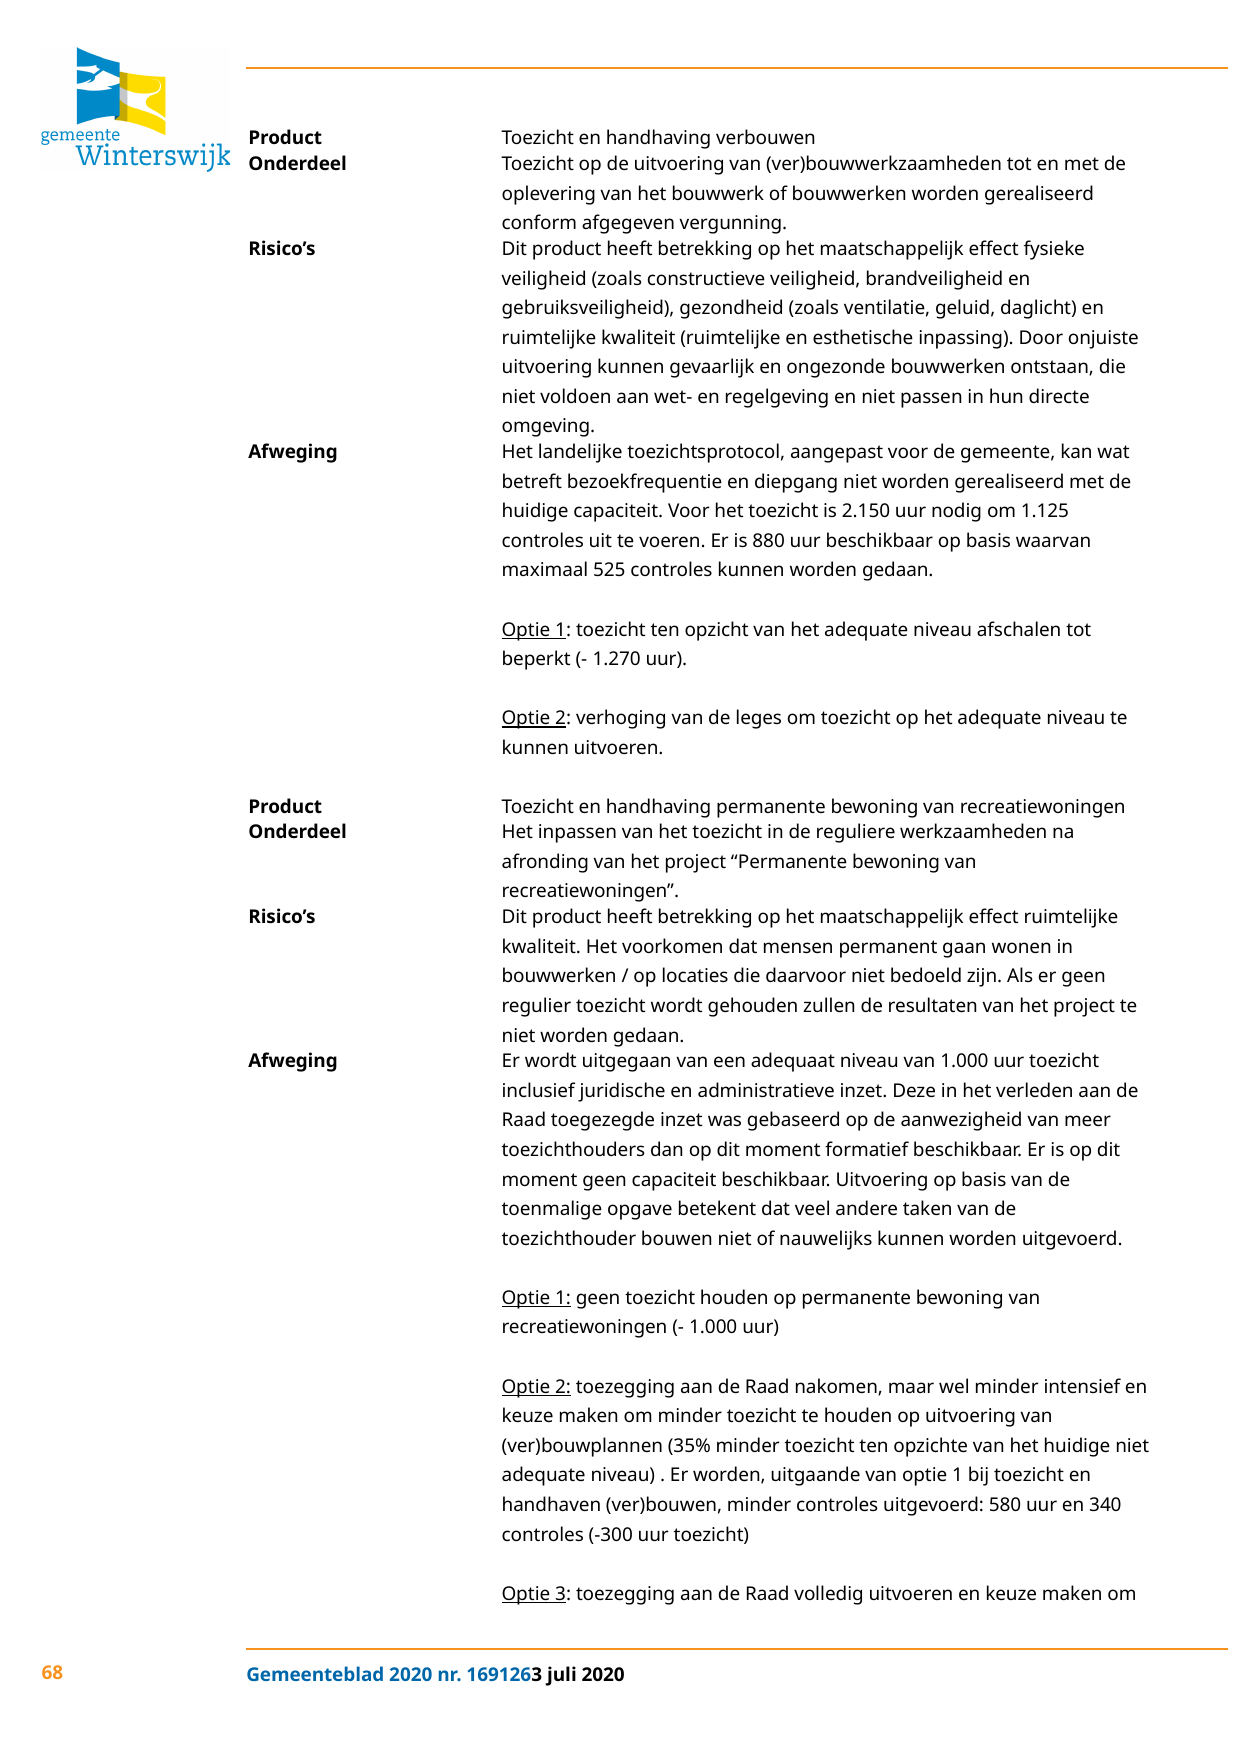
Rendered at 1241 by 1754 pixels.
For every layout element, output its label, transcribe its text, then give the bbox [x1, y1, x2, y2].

table_cell Onderdeel [248, 150, 501, 235]
table_cell Toezicht op de uitvoering van (ver)bouwwerkzaamheden tot en met de oplevering van het bouwwerk of bouwwerken worden gerealiseerd conform afgegeven vergunning. [501, 150, 1152, 235]
table_cell Er wordt uitgegaan van een adequaat niveau van 1.000 uur toezicht inclusief juridische en administratieve inzet. Deze in het verleden aan de Raad toegezegde inzet was gebaseerd op de aanwezigheid van meer toezichthouders dan op dit moment formatief beschikbaar. Er is op dit moment geen capaciteit beschikbaar. Uitvoering op basis van de toenmalige opgave betekent dat veel andere taken van de toezichthouder bouwen niet of nauwelijks kunnen worden uitgevoerd. Optie 1: geen toezicht houden op permanente bewoning van recreatiewoningen (- 1.000 uur) Optie 2: toezegging aan de Raad nakomen, maar wel minder intensief en keuze maken om minder toezicht te houden op uitvoering van (ver)bouwplannen (35% minder toezicht ten opzichte van het huidige niet adequate niveau) . Er worden, uitgaande van optie 1 bij toezicht en handhaven (ver)bouwen, minder controles uitgevoerd: 580 uur en 340 controles (-300 uur toezicht) Optie 3: toezegging aan de Raad volledig uitvoeren en keuze maken om [501, 1048, 1152, 1606]
table_cell Onderdeel [248, 819, 501, 903]
table_header Product [248, 793, 501, 818]
picture [225, 153, 231, 162]
table_cell Dit product heeft betrekking op het maatschappelijk effect ruimtelijke kwaliteit. Het voorkomen dat mensen permanent gaan wonen in bouwwerken / op locaties die daarvoor niet bedoeld zijn. Als er geen regulier toezicht wordt gehouden zullen de resultaten van het project te niet worden gedaan. [501, 904, 1152, 1047]
table_cell Het inpassen van het toezicht in de reguliere werkzaamheden na afronding van het project “Permanente bewoning van recreatiewoningen”. [501, 819, 1152, 903]
table_header Product [248, 125, 501, 150]
picture [41, 47, 231, 172]
table_cell Risico’s [248, 235, 501, 438]
table_cell Afweging [248, 1048, 501, 1606]
table_header Toezicht en handhaving verbouwen [501, 125, 1152, 150]
table_cell Dit product heeft betrekking op het maatschappelijk effect fysieke veiligheid (zoals constructieve veiligheid, brandveiligheid en gebruiksveiligheid), gezondheid (zoals ventilatie, geluid, daglicht) en ruimtelijke kwaliteit (ruimtelijke en esthetische inpassing). Door onjuiste uitvoering kunnen gevaarlijk en ongezonde bouwwerken ontstaan, die niet voldoen aan wet- en regelgeving en niet passen in hun directe omgeving. [501, 235, 1152, 438]
table_cell Het landelijke toezichtsprotocol, aangepast voor de gemeente, kan wat betreft bezoekfrequentie en diepgang niet worden gerealiseerd met de huidige capaciteit. Voor het toezicht is 2.150 uur nodig om 1.125 controles uit te voeren. Er is 880 uur beschikbaar op basis waarvan maximaal 525 controles kunnen worden gedaan. Optie 1: toezicht ten opzicht van het adequate niveau afschalen tot beperkt (- 1.270 uur). Optie 2: verhoging van de leges om toezicht op het adequate niveau te kunnen uitvoeren. [501, 438, 1152, 760]
table_cell Risico’s [248, 904, 501, 1047]
table_cell Afweging [248, 438, 501, 760]
table_header Toezicht en handhaving permanente bewoning van recreatiewoningen [501, 793, 1152, 818]
